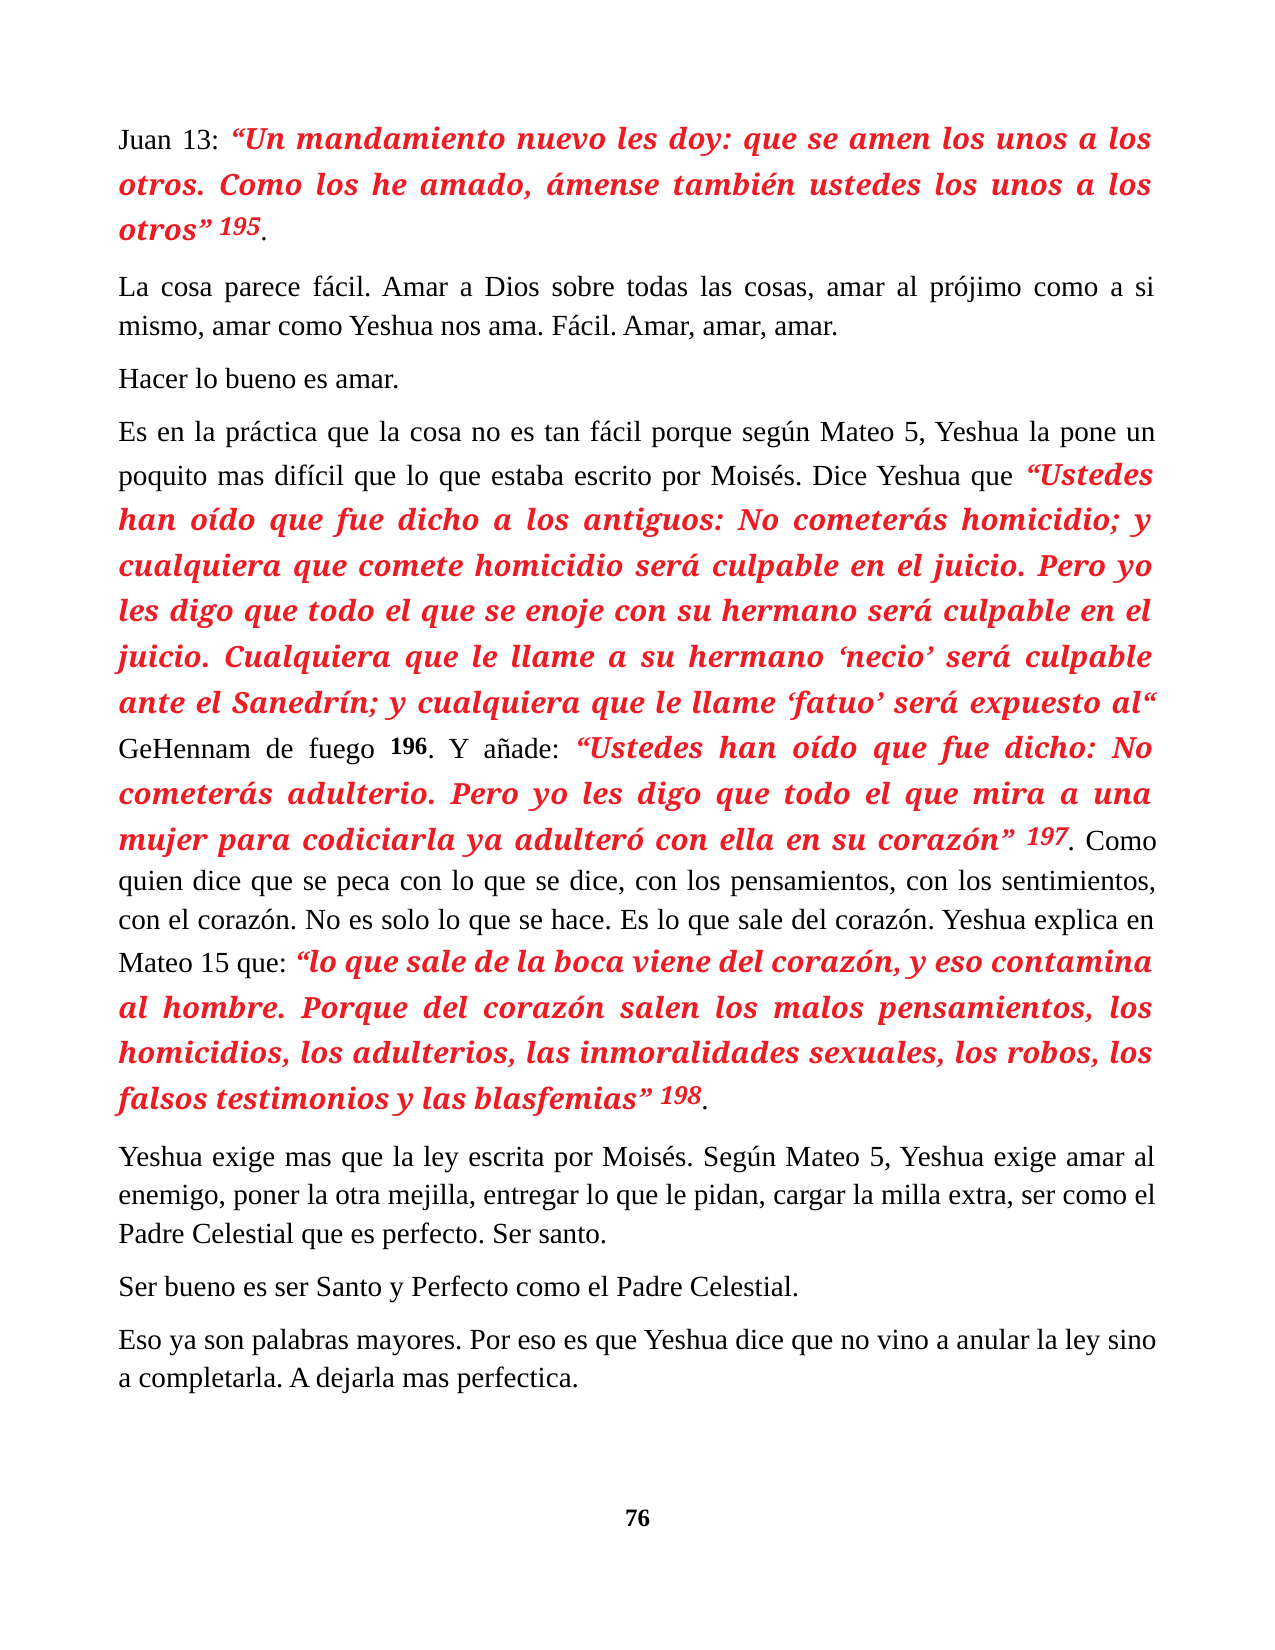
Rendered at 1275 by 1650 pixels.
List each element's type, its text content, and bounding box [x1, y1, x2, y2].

text Eso ya son palabras mayores. Por eso es que Yeshua dice que no vino a anular la ley sino a completarla. A dejarla mas perfectica. [118, 1322, 1157, 1394]
text La cosa parece fácil. Amar a Dios sobre todas las cosas, amar al prójimo como a si mismo, amar como Yeshua nos ama. Fácil. Amar, amar, amar. [118, 269, 1157, 342]
text Es en la práctica que la cosa no es tan fácil porque según Mateo 5, Yeshua la pone un poquito mas difícil que lo que estaba escrito por Moisés. Dice Yeshua que “Ustedes han oído que fue dicho a los antiguos: No cometerás homicidio; y cualquiera que comete homicidio será culpable en el juicio. Pero yo les digo que todo el que se enoje con su hermano será culpable en el juicio. Cualquiera que le llame a su hermano ‘necio’ será culpable ante el Sanedrín; y cualquiera que le llame ‘fatuo’ será expuesto al“ GeHennam de fuego . Y añade: “Ustedes han oído que fue dicho: No cometerás adulterio. Pero yo les digo que todo el que mira a una mujer para codiciarla ya adulteró con ella en su corazón” . Como quien dice que se peca con lo que se dice, con los pensamientos, con los sentimientos, con el corazón. No es solo lo que se hace. Es lo que sale del corazón. Yeshua explica en Mateo 15 que: “lo que sale de la boca viene del corazón, y eso contamina al hombre. Porque del corazón salen los malos pensamientos, los homicidios, los adulterios, las inmoralidades sexuales, los robos, los falsos testimonios y las blasfemias” . [118, 414, 1157, 1118]
text Hacer lo bueno es amar. [118, 361, 1157, 395]
text Ser bueno es ser Santo y Perfecto como el Padre Celestial. [118, 1269, 1157, 1302]
text Yeshua exige mas que la ley escrita por Moisés. Según Mateo 5, Yeshua exige amar al enemigo, poner la otra mejilla, entregar lo que le pidan, cargar la milla extra, ser como el Padre Celestial que es perfecto. Ser santo. [118, 1139, 1157, 1249]
text Juan 13: “Un mandamiento nuevo les doy: que se amen los unos a los otros. Como los he amado, ámense también ustedes los unos a los otros” . [118, 118, 1157, 249]
